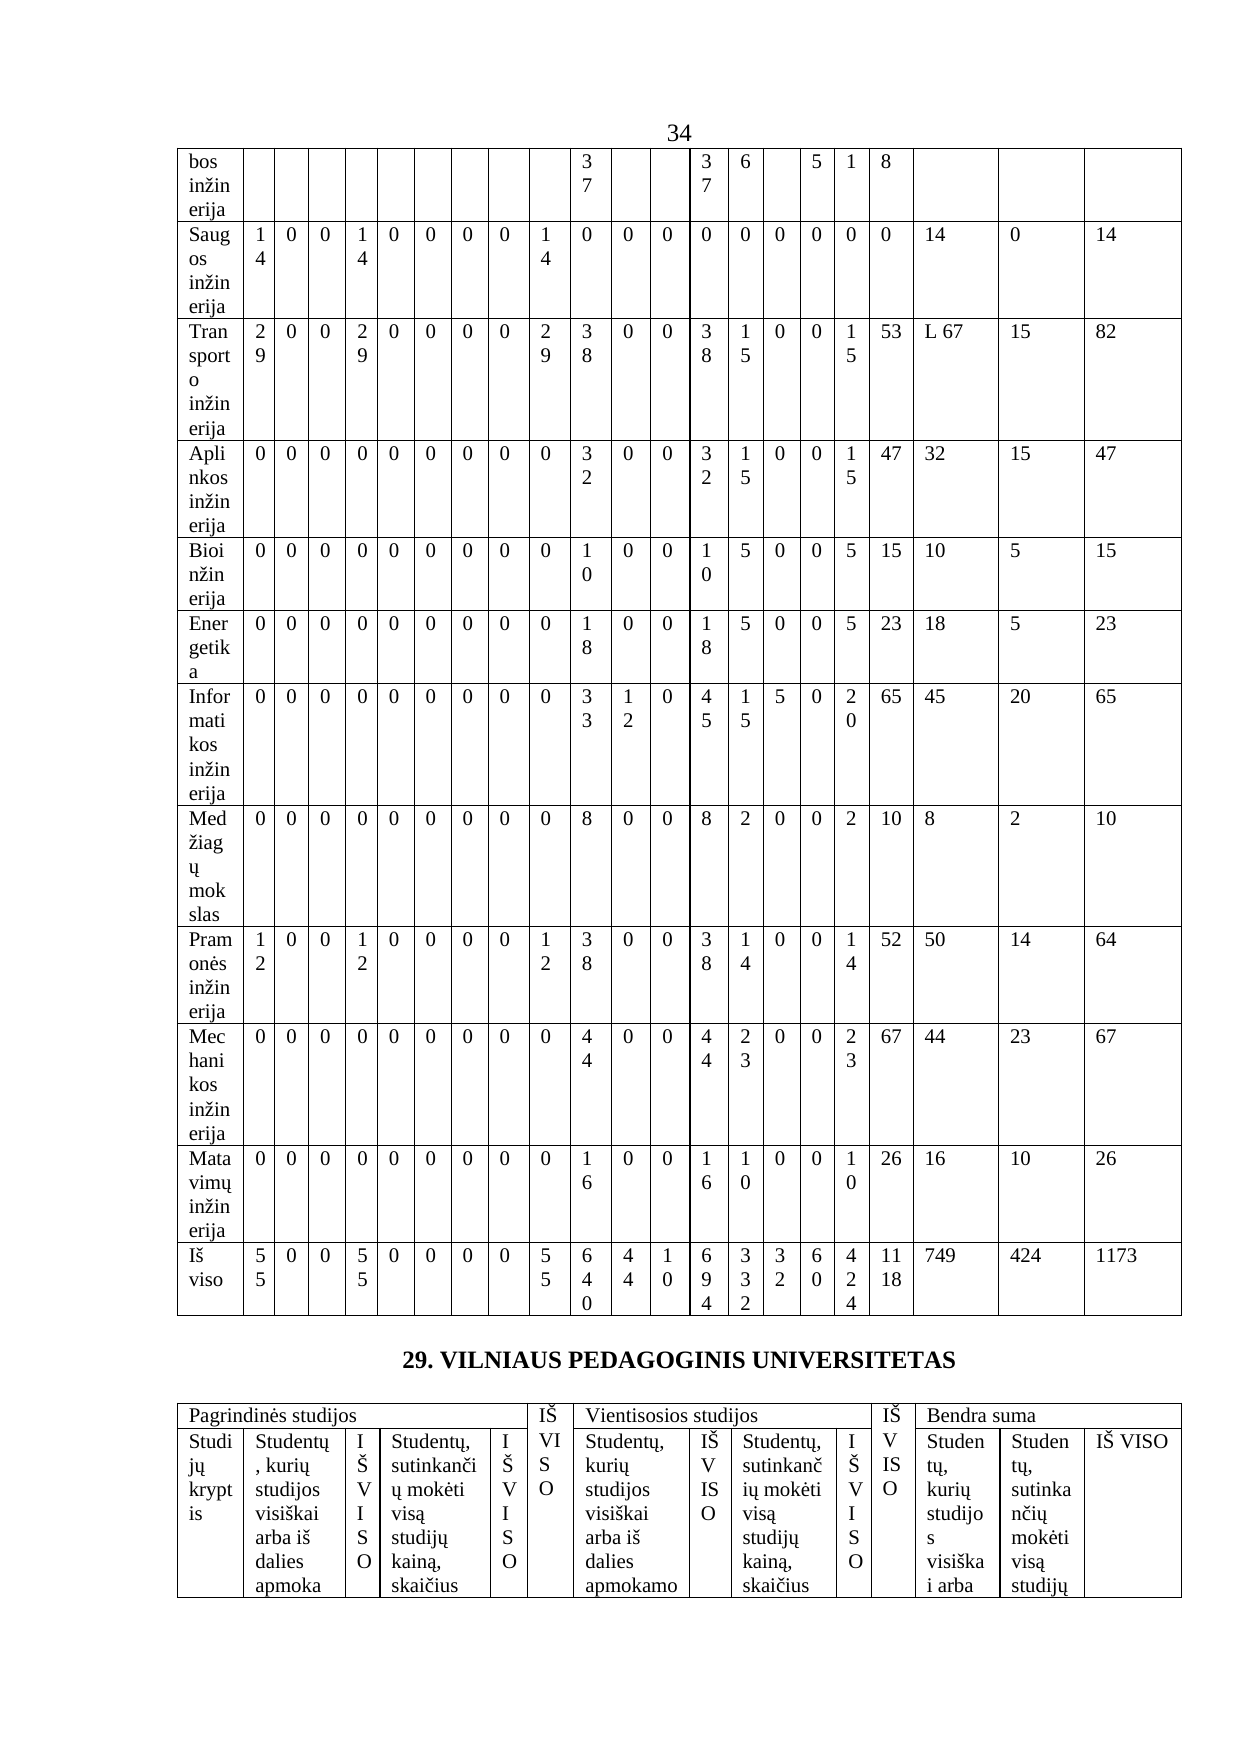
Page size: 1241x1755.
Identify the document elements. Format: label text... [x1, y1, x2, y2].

table_cell IŠ VISO [346, 1429, 379, 1597]
table_cell Studentų, kurių studijos visiškai arba iš dalies apmoka [244, 1429, 345, 1597]
table_cell 18 [691, 611, 728, 683]
table_cell 1 [835, 149, 869, 221]
table_cell Medžiagų mokslas [178, 806, 243, 926]
table_cell 14 [1085, 222, 1181, 318]
table_cell Studentų, sutinkančių mokėti visą studijų kainą, skaičius [732, 1429, 836, 1597]
table_cell Iš viso [178, 1243, 243, 1315]
table_cell 0 [244, 806, 274, 926]
table_cell 5 [835, 538, 869, 610]
table_cell 0 [452, 538, 488, 610]
table_cell 82 [1085, 319, 1181, 439]
table_cell 0 [801, 222, 834, 318]
table_cell 0 [346, 1024, 377, 1144]
table_cell 2 [999, 806, 1084, 926]
table_cell 0 [651, 1146, 689, 1242]
table_cell 47 [1085, 441, 1181, 537]
table_cell 8 [571, 806, 611, 926]
table_cell [415, 149, 451, 221]
table_cell 15 [729, 441, 763, 537]
table_cell 0 [275, 1024, 308, 1144]
table_cell [651, 149, 689, 221]
table_cell 0 [346, 538, 377, 610]
table_cell 0 [275, 1146, 308, 1242]
table_cell 0 [346, 441, 377, 537]
table_cell Energetika [178, 611, 243, 683]
table_header IŠ VISO [872, 1404, 915, 1597]
table_cell 23 [999, 1024, 1084, 1144]
table_cell 0 [452, 1024, 488, 1144]
table_cell 5 [801, 149, 834, 221]
table_cell IŠ VISO [1085, 1429, 1181, 1597]
table_cell [612, 149, 650, 221]
table_cell 55 [530, 1243, 570, 1315]
table_cell Transporto inžinerija [178, 319, 243, 439]
table_cell 0 [571, 222, 611, 318]
table_cell [914, 149, 998, 221]
table_cell 0 [651, 441, 689, 537]
table_cell 5 [729, 611, 763, 683]
table_cell 1118 [870, 1243, 913, 1315]
table_cell 0 [452, 806, 488, 926]
table_cell 18 [914, 611, 998, 683]
table_cell 0 [415, 927, 451, 1023]
table_cell 0 [651, 684, 689, 804]
table_cell Studentų, sutinkančių mokėti visą studijų kainą, skaičius [381, 1429, 490, 1597]
table_cell 0 [309, 441, 345, 537]
table_cell 0 [275, 806, 308, 926]
table_cell 10 [1085, 806, 1181, 926]
table_cell IŠ VISO [491, 1429, 527, 1597]
table_cell 14 [244, 222, 274, 318]
table_cell 0 [415, 1146, 451, 1242]
table_cell 0 [415, 1024, 451, 1144]
table_cell 0 [309, 806, 345, 926]
table_cell [309, 149, 345, 221]
table_cell [764, 149, 800, 221]
table_cell 10 [651, 1243, 689, 1315]
table_cell 26 [1085, 1146, 1181, 1242]
table_cell 23 [870, 611, 913, 683]
table_cell 0 [489, 319, 529, 439]
table_cell 0 [275, 319, 308, 439]
table_cell 8 [691, 806, 728, 926]
table_cell bos inžinerija [178, 149, 243, 221]
table_cell [275, 149, 308, 221]
table_cell 16 [571, 1146, 611, 1242]
table_cell 0 [612, 1146, 650, 1242]
table_cell 0 [489, 927, 529, 1023]
table_cell 424 [999, 1243, 1084, 1315]
table_cell 37 [691, 149, 728, 221]
table_cell 0 [489, 538, 529, 610]
table_cell 0 [452, 319, 488, 439]
table_cell 0 [489, 222, 529, 318]
table_cell 0 [244, 684, 274, 804]
table_cell 0 [489, 684, 529, 804]
table_cell 10 [571, 538, 611, 610]
table_cell 29 [346, 319, 377, 439]
table_cell [1085, 149, 1181, 221]
table_cell Studentų, sutinkančių mokėti visą studijų [1001, 1429, 1084, 1597]
table_cell 16 [914, 1146, 998, 1242]
table_cell Studentų, kurių studijos visiškai arba [916, 1429, 999, 1597]
table_cell 15 [999, 441, 1084, 537]
table_cell 0 [764, 319, 800, 439]
table_cell 38 [571, 927, 611, 1023]
table_cell 2 [729, 806, 763, 926]
table_cell 8 [870, 149, 913, 221]
table_cell Saugos inžinerija [178, 222, 243, 318]
table_cell 332 [729, 1243, 763, 1315]
table_cell 0 [764, 538, 800, 610]
table_cell 67 [1085, 1024, 1181, 1144]
table_cell 0 [275, 222, 308, 318]
table_cell [346, 149, 377, 221]
table_cell 0 [275, 441, 308, 537]
table_cell 5 [764, 684, 800, 804]
table_cell 0 [275, 927, 308, 1023]
table_cell 0 [309, 538, 345, 610]
table_cell 0 [244, 441, 274, 537]
table_cell 2 [835, 806, 869, 926]
table_cell 0 [651, 319, 689, 439]
table_cell 0 [729, 222, 763, 318]
table_cell 44 [691, 1024, 728, 1144]
table_cell IŠ VISO [690, 1429, 731, 1597]
table_cell 0 [275, 611, 308, 683]
table_cell 15 [729, 319, 763, 439]
table_header IŠ VISO [528, 1404, 573, 1597]
table_cell 0 [612, 319, 650, 439]
table_cell 60 [801, 1243, 834, 1315]
table_cell 12 [244, 927, 274, 1023]
table_cell 12 [612, 684, 650, 804]
table_cell [378, 149, 414, 221]
table_cell 0 [691, 222, 728, 318]
table_cell 10 [914, 538, 998, 610]
table_cell 0 [309, 319, 345, 439]
table_cell [452, 149, 488, 221]
table_cell 0 [530, 441, 570, 537]
table_cell 23 [1085, 611, 1181, 683]
table_cell 0 [309, 611, 345, 683]
table_cell 0 [764, 441, 800, 537]
table_cell 1173 [1085, 1243, 1181, 1315]
table_cell 14 [914, 222, 998, 318]
table_cell 32 [764, 1243, 800, 1315]
table_cell 15 [870, 538, 913, 610]
table_cell 0 [835, 222, 869, 318]
table_cell 0 [415, 1243, 451, 1315]
table_cell 45 [691, 684, 728, 804]
table_cell 0 [452, 611, 488, 683]
table_cell 694 [691, 1243, 728, 1315]
table_cell 38 [691, 927, 728, 1023]
table_cell 0 [801, 927, 834, 1023]
table_cell 14 [346, 222, 377, 318]
table_cell 0 [801, 319, 834, 439]
table_cell 0 [612, 927, 650, 1023]
table_cell 65 [870, 684, 913, 804]
table_cell 0 [415, 684, 451, 804]
table_cell 0 [452, 927, 488, 1023]
table_cell 0 [378, 927, 414, 1023]
table_header Bendra suma [916, 1404, 1181, 1427]
table_cell 0 [275, 538, 308, 610]
table_cell 0 [378, 1146, 414, 1242]
table_cell 10 [729, 1146, 763, 1242]
table_cell 44 [612, 1243, 650, 1315]
table_cell 0 [530, 611, 570, 683]
table_cell 0 [612, 806, 650, 926]
table_cell 0 [489, 1243, 529, 1315]
table_cell 16 [691, 1146, 728, 1242]
table_cell 55 [244, 1243, 274, 1315]
table_cell 0 [651, 927, 689, 1023]
table_cell 0 [415, 538, 451, 610]
table_cell 0 [612, 611, 650, 683]
table_cell 0 [378, 538, 414, 610]
table_cell 0 [309, 1243, 345, 1315]
table_cell 0 [801, 538, 834, 610]
table_cell 0 [612, 1024, 650, 1144]
table_cell 12 [530, 927, 570, 1023]
table_cell 23 [729, 1024, 763, 1144]
table_cell [530, 149, 570, 221]
table_cell 47 [870, 441, 913, 537]
table_cell 0 [764, 611, 800, 683]
table_cell 33 [571, 684, 611, 804]
table_cell 32 [914, 441, 998, 537]
table_cell 0 [346, 1146, 377, 1242]
table_cell 749 [914, 1243, 998, 1315]
table_cell 0 [530, 1146, 570, 1242]
table_cell 0 [530, 806, 570, 926]
table_cell 0 [244, 538, 274, 610]
table_cell 38 [571, 319, 611, 439]
table_cell 0 [309, 684, 345, 804]
table_cell 0 [452, 222, 488, 318]
table_cell 0 [378, 441, 414, 537]
table_cell 29 [530, 319, 570, 439]
table_cell 0 [764, 222, 800, 318]
table_cell 32 [691, 441, 728, 537]
table_cell Aplinkos inžinerija [178, 441, 243, 537]
table_cell 10 [691, 538, 728, 610]
table_cell [244, 149, 274, 221]
table_cell 0 [489, 441, 529, 537]
table_cell 424 [835, 1243, 869, 1315]
table_cell [999, 149, 1084, 221]
table_cell 5 [999, 611, 1084, 683]
table_cell 0 [415, 319, 451, 439]
table_cell 0 [415, 441, 451, 537]
table_cell Pramonės inžinerija [178, 927, 243, 1023]
table_cell Studentų, kurių studijos visiškai arba iš dalies apmokamo [574, 1429, 689, 1597]
table_cell Matavimų inžinerija [178, 1146, 243, 1242]
table_cell 0 [530, 1024, 570, 1144]
table_cell 0 [764, 1146, 800, 1242]
table_cell 0 [378, 806, 414, 926]
table_cell 32 [571, 441, 611, 537]
table_cell 0 [801, 1146, 834, 1242]
table_cell 37 [571, 149, 611, 221]
table_cell 0 [801, 806, 834, 926]
table_cell 14 [729, 927, 763, 1023]
table_cell 0 [378, 319, 414, 439]
table_cell Studijų kryptis [178, 1429, 243, 1597]
table_cell 0 [651, 806, 689, 926]
table_cell 50 [914, 927, 998, 1023]
table_cell Informatikos inžinerija [178, 684, 243, 804]
table_cell 23 [835, 1024, 869, 1144]
table_cell 0 [415, 611, 451, 683]
table_cell 6 [729, 149, 763, 221]
table_cell 15 [999, 319, 1084, 439]
table_cell 0 [801, 684, 834, 804]
table_cell 0 [530, 538, 570, 610]
table_cell Mechanikos inžinerija [178, 1024, 243, 1144]
table_cell 0 [346, 684, 377, 804]
table_cell 0 [651, 611, 689, 683]
table_cell 44 [914, 1024, 998, 1144]
table_cell 10 [870, 806, 913, 926]
table_cell 20 [999, 684, 1084, 804]
table_cell 0 [452, 684, 488, 804]
table_cell 26 [870, 1146, 913, 1242]
table_cell 10 [999, 1146, 1084, 1242]
table_cell 0 [452, 1146, 488, 1242]
table_cell 53 [870, 319, 913, 439]
table_cell 14 [835, 927, 869, 1023]
table_cell 0 [244, 611, 274, 683]
table_cell 0 [801, 1024, 834, 1144]
table_cell 0 [764, 927, 800, 1023]
table_cell 0 [309, 222, 345, 318]
table_cell 67 [870, 1024, 913, 1144]
table_cell [489, 149, 529, 221]
table_cell 64 [1085, 927, 1181, 1023]
table_cell 15 [835, 441, 869, 537]
table_cell 18 [571, 611, 611, 683]
table_cell 0 [244, 1146, 274, 1242]
table_cell 0 [801, 441, 834, 537]
table_cell 0 [764, 1024, 800, 1144]
table_cell 38 [691, 319, 728, 439]
table_cell 0 [764, 806, 800, 926]
table_cell 0 [346, 806, 377, 926]
table_cell 65 [1085, 684, 1181, 804]
table_header Vientisosios studijos [574, 1404, 871, 1427]
table_cell 0 [651, 1024, 689, 1144]
table_cell 29 [244, 319, 274, 439]
table_cell 0 [489, 1024, 529, 1144]
table_cell 0 [244, 1024, 274, 1144]
table_cell 0 [612, 441, 650, 537]
table_cell 5 [999, 538, 1084, 610]
table_cell 14 [999, 927, 1084, 1023]
table_cell 0 [275, 1243, 308, 1315]
table_cell 0 [801, 611, 834, 683]
table_cell 0 [999, 222, 1084, 318]
table_cell 0 [378, 1243, 414, 1315]
table_cell 20 [835, 684, 869, 804]
table_cell 0 [489, 611, 529, 683]
table_cell 0 [651, 222, 689, 318]
table_cell 0 [612, 222, 650, 318]
table_header Pagrindinės studijos [178, 1404, 527, 1427]
table_cell 0 [415, 222, 451, 318]
table_cell 8 [914, 806, 998, 926]
table_cell 45 [914, 684, 998, 804]
table_cell 0 [378, 222, 414, 318]
table_cell 0 [530, 684, 570, 804]
table_cell 15 [1085, 538, 1181, 610]
table_cell 0 [489, 806, 529, 926]
table_cell 0 [309, 927, 345, 1023]
table_cell 0 [415, 806, 451, 926]
table_cell L 67 [914, 319, 998, 439]
table_cell 5 [835, 611, 869, 683]
table_cell 44 [571, 1024, 611, 1144]
table_cell 0 [378, 611, 414, 683]
table_cell 5 [729, 538, 763, 610]
table_cell 12 [346, 927, 377, 1023]
table_cell 10 [835, 1146, 869, 1242]
table_cell 0 [651, 538, 689, 610]
table_cell 640 [571, 1243, 611, 1315]
table_cell 0 [452, 1243, 488, 1315]
table_cell 15 [729, 684, 763, 804]
table_cell 14 [530, 222, 570, 318]
table_cell 0 [452, 441, 488, 537]
table_cell 0 [346, 611, 377, 683]
table_cell 0 [309, 1024, 345, 1144]
table_cell IŠ VISO [837, 1429, 871, 1597]
text 29. VILNIAUS PEDAGOGINIS UNIVERSITETAS [177, 1345, 1181, 1374]
table_cell 0 [378, 684, 414, 804]
table_cell 52 [870, 927, 913, 1023]
table_cell 0 [309, 1146, 345, 1242]
table_cell 0 [870, 222, 913, 318]
table_cell Bioinžinerija [178, 538, 243, 610]
table_cell 0 [378, 1024, 414, 1144]
table_cell 55 [346, 1243, 377, 1315]
table_cell 15 [835, 319, 869, 439]
table_cell 0 [275, 684, 308, 804]
table_cell 0 [612, 538, 650, 610]
table_cell 0 [489, 1146, 529, 1242]
